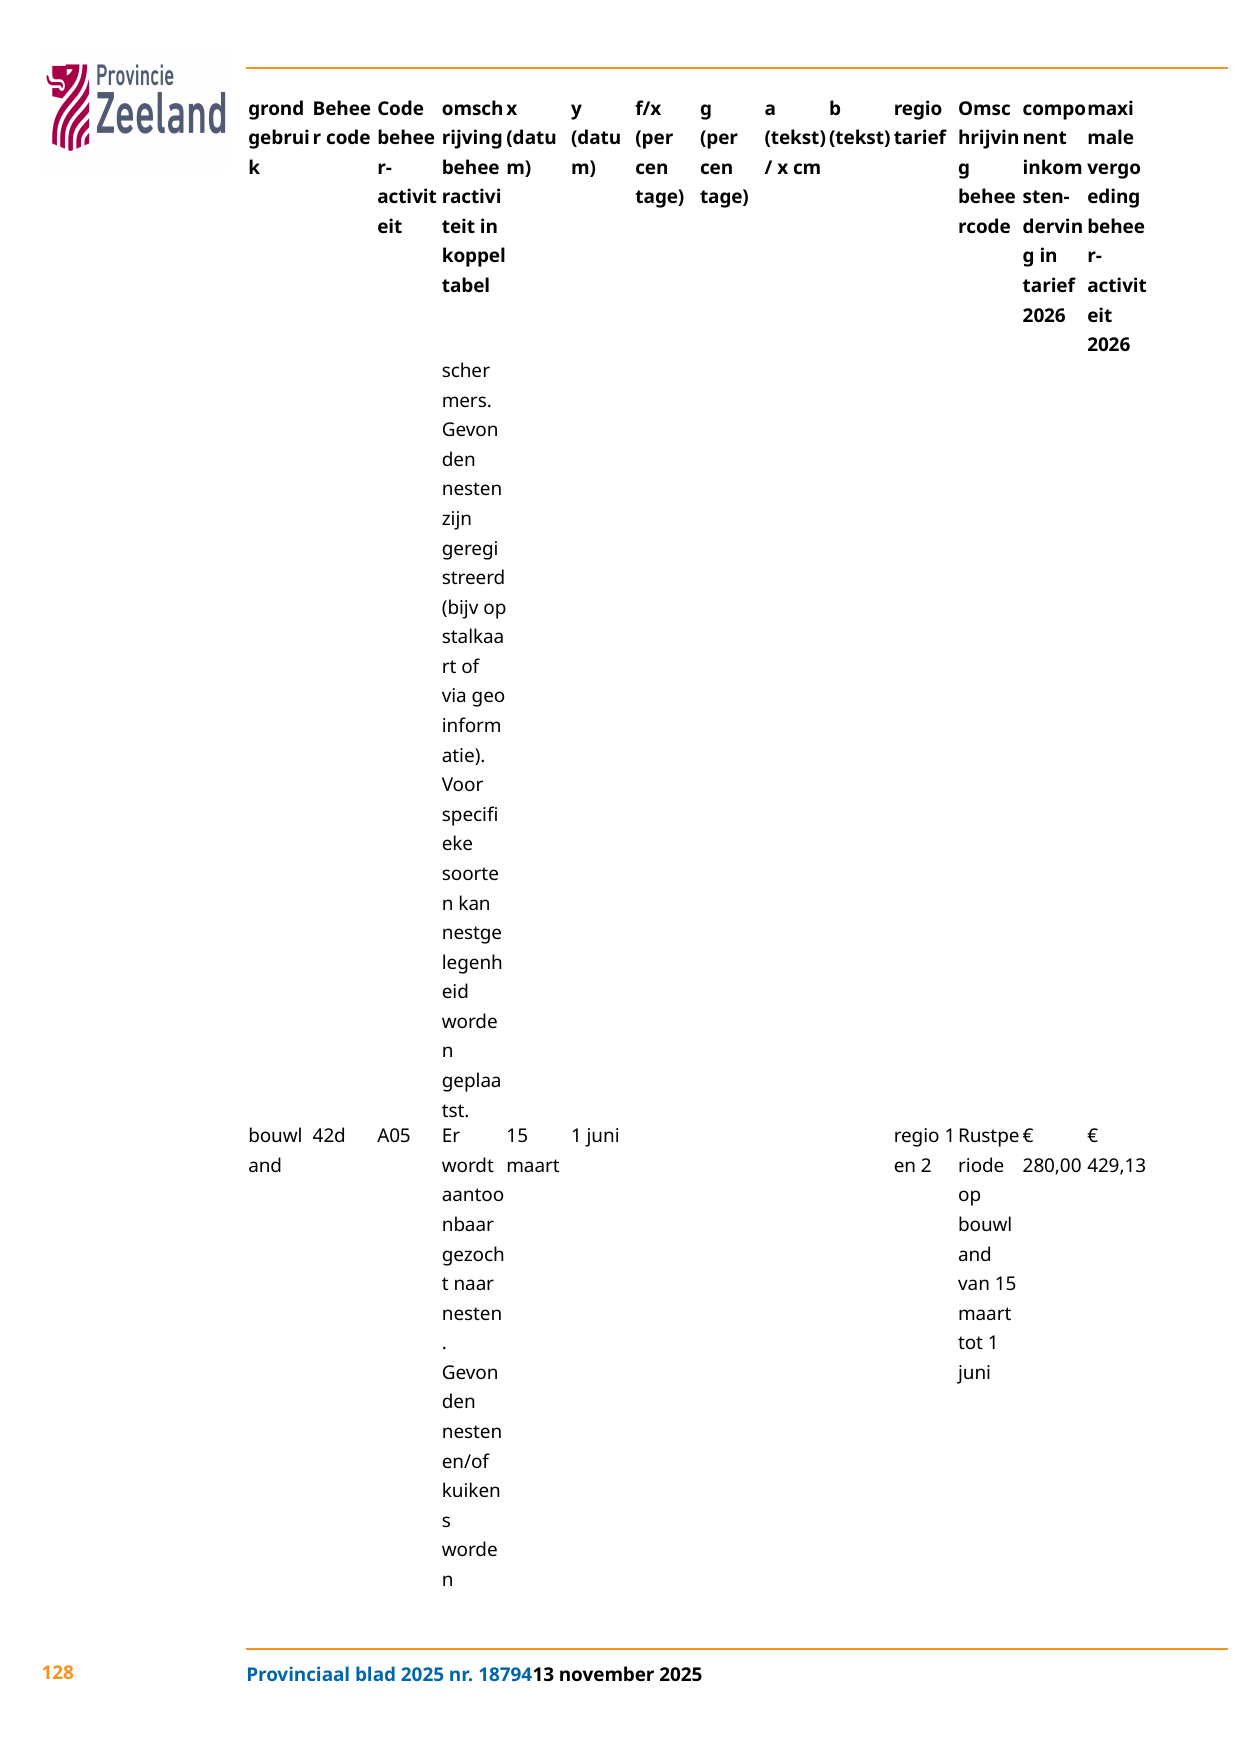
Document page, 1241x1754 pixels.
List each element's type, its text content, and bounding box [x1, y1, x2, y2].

table_cell 1 juni [571, 1123, 635, 1592]
table_header regio tarief [894, 95, 958, 357]
table_cell € 429,13 [1087, 1123, 1152, 1592]
table_cell [377, 357, 442, 1122]
table_cell [635, 357, 700, 1122]
table_header f/x (per cen tage) [635, 95, 700, 357]
table_cell [958, 357, 1022, 1122]
table_cell [764, 1123, 829, 1592]
table_header grond gebruik [248, 95, 312, 357]
table_header b (tekst) [829, 95, 893, 357]
table_cell [700, 357, 764, 1122]
table_cell Er wordt aantoonbaar gezocht naar nesten. Gevonden nesten en/of kuikens worden [442, 1123, 506, 1592]
table_cell € 280,00 [1023, 1123, 1087, 1592]
table_cell [635, 1123, 700, 1592]
table_cell [313, 357, 377, 1122]
table_cell 15 maart [506, 1123, 571, 1592]
table_cell 42d [313, 1123, 377, 1592]
table_header x (datum) [506, 95, 571, 357]
table_cell bouwland [248, 1123, 312, 1592]
table_header Beheer code [313, 95, 377, 357]
table_cell [506, 357, 571, 1122]
table_header a (tekst) / x cm [764, 95, 829, 357]
table_cell [700, 1123, 764, 1592]
table_cell [1087, 357, 1152, 1122]
table_cell [571, 357, 635, 1122]
table_cell regio 1 en 2 [894, 1123, 958, 1592]
table_cell [829, 1123, 893, 1592]
table_cell A05 [377, 1123, 442, 1592]
picture [41, 47, 231, 172]
table_header Code beheer-activiteit [377, 95, 442, 357]
table_header g (per cen tage) [700, 95, 764, 357]
table_cell [248, 357, 312, 1122]
table_cell [1023, 357, 1087, 1122]
table_header component inkomsten-derving in tarief 2026 [1023, 95, 1087, 357]
table_header maximale vergoeding beheer-activiteit 2026 [1087, 95, 1152, 357]
table_cell schermers. Gevonden nesten zijn geregistreerd (bijv op stalkaart of via geo informatie). Voor specifieke soorten kan nestgelegenheid worden geplaatst. [442, 357, 506, 1122]
table_cell [829, 357, 893, 1122]
table_cell [764, 357, 829, 1122]
table_header Omschrijving beheercode [958, 95, 1022, 357]
table_cell Rustperiode op bouwland van 15 maart tot 1 juni [958, 1123, 1022, 1592]
table_cell [894, 357, 958, 1122]
table_header y (datum) [571, 95, 635, 357]
table_header omschrijving beheeractiviteit in koppeltabel [442, 95, 506, 357]
